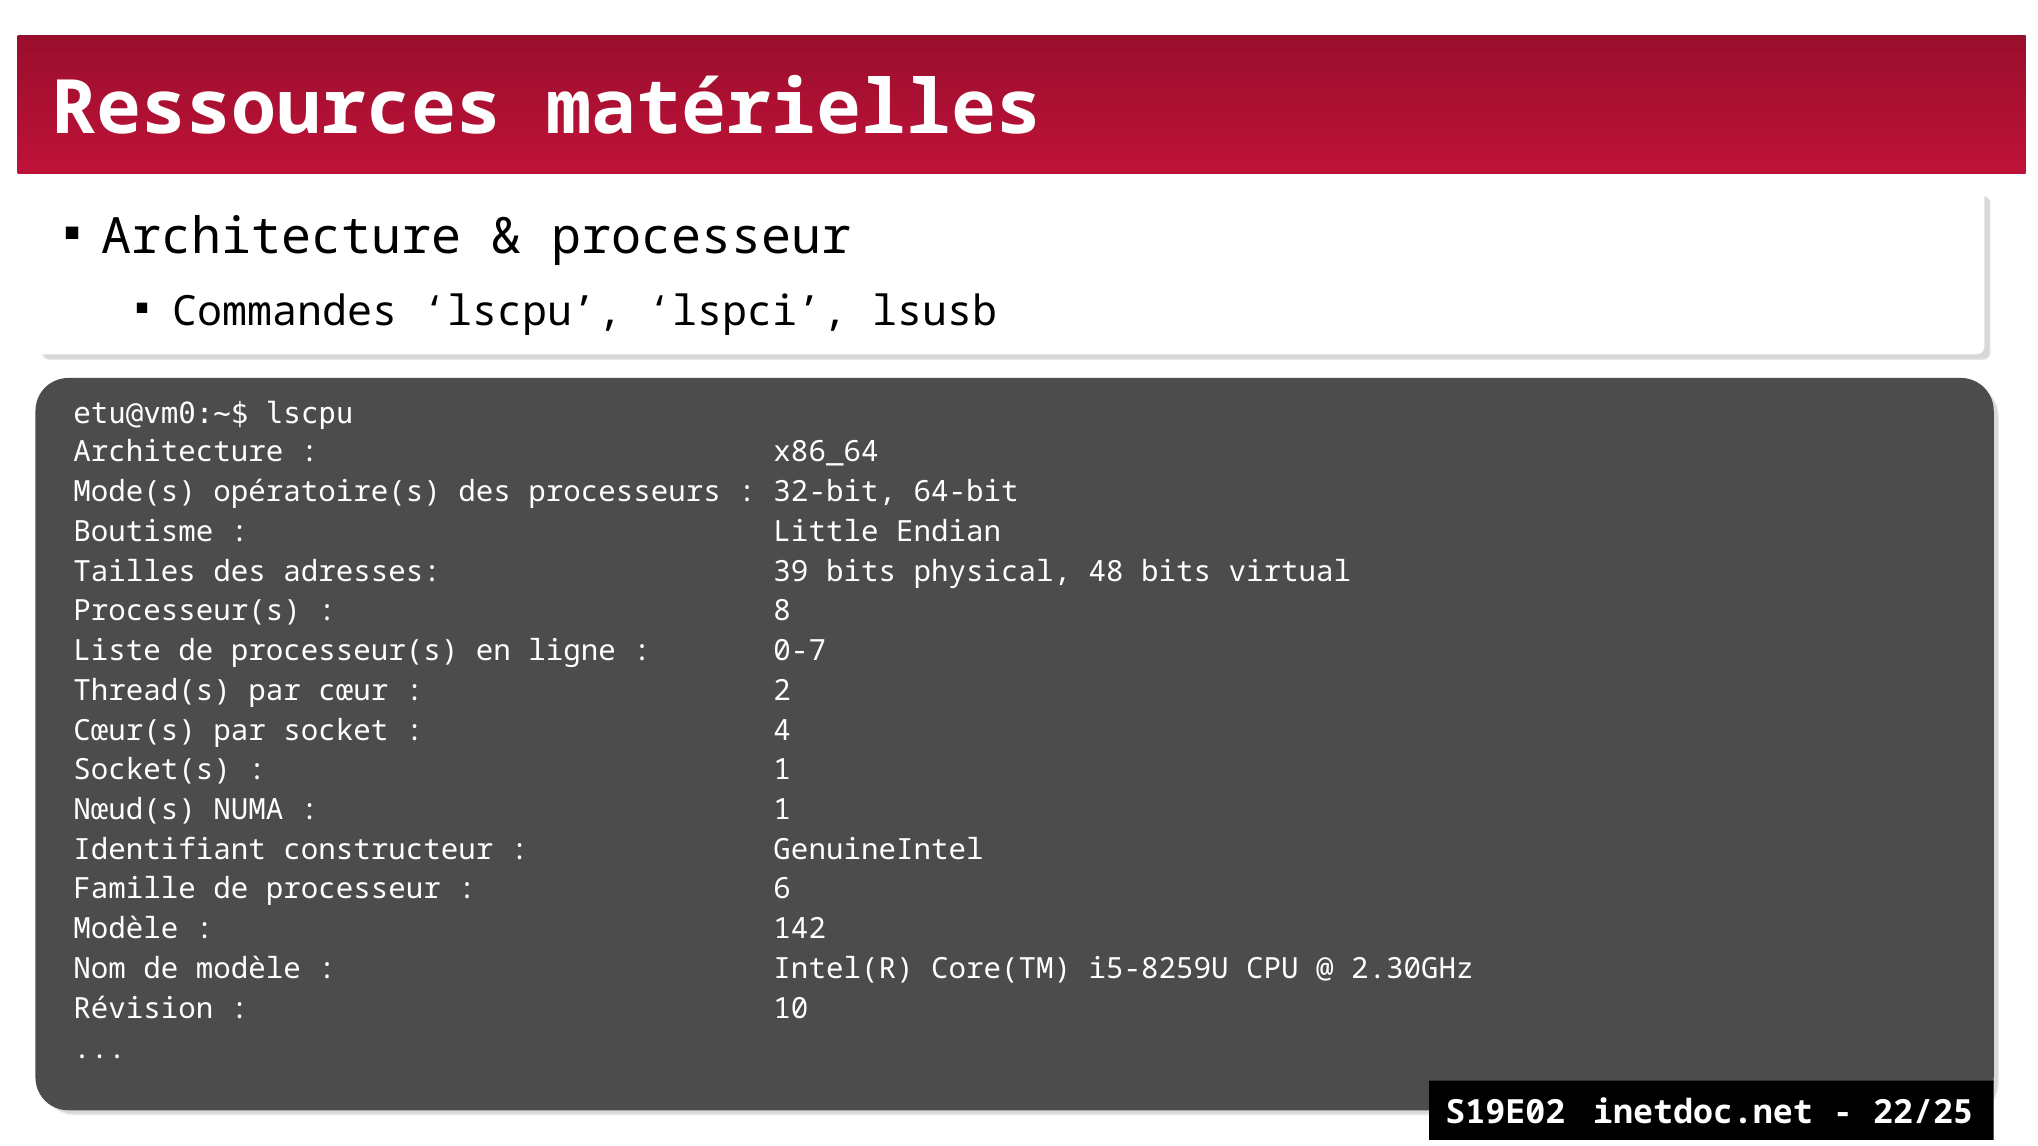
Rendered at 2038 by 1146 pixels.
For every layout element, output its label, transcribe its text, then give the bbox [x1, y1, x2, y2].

text_box etu@vm0:~$ lscpu Architecture : x86_64 Mode(s) opératoire(s) des processeurs : 32-bit, 64-bit Boutisme : Little Endian Tailles des adresses: 39 bits physical, 48 bits virtual Processeur(s) : 8 Liste de processeur(s) en ligne : 0-7 Thread(s) par cœur : 2 Cœur(s) par socket : 4 Socket(s) : 1 Nœud(s) NUMA : 1 Identifiant constructeur : GenuineIntel Famille de processeur : 6 Modèle : 142 Nom de modèle : Intel(R) Core(TM) i5-8259U CPU @ 2.30GHz Révision : 10 ... [35, 377, 1994, 1111]
text_box Ressources matérielles [17, 35, 2026, 174]
text_box Architecture & processeur Commandes ‘lscpu’, ‘lspci’, lsusb [35, 188, 1985, 355]
text_box S19E02 inetdoc.net - <numéro>/25 [1429, 1080, 1994, 1140]
